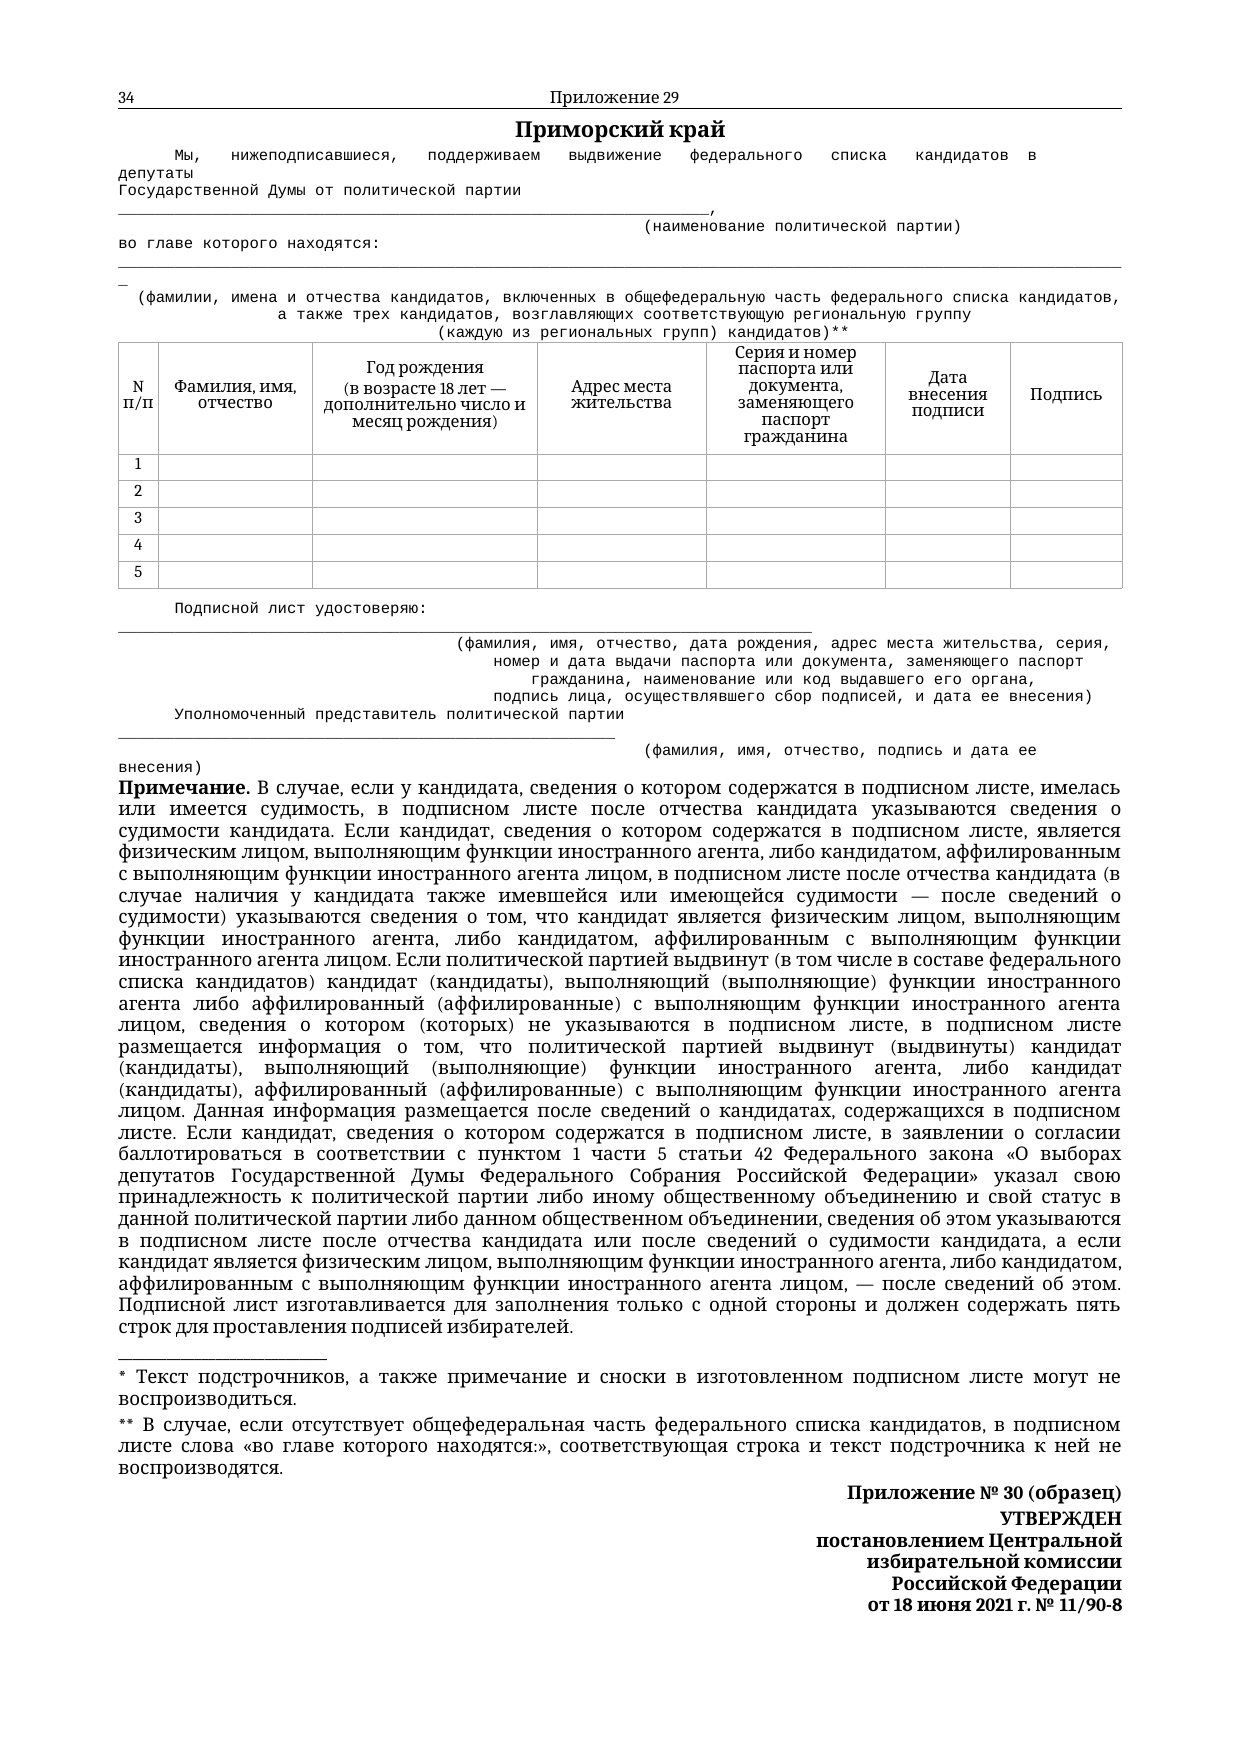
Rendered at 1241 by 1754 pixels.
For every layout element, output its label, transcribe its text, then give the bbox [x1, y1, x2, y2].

table_cell 5 [119, 562, 158, 588]
table_cell [1011, 535, 1122, 561]
text номер и дата выдачи паспорта или документа, заменяющего паспорт [118, 653, 1122, 671]
text * Текст подстрочников, а также примечание и сноски в изготовленном подписном листе могут не воспроизводиться. [118, 1367, 1122, 1410]
table_cell [538, 455, 706, 480]
table_cell [159, 455, 312, 480]
text ____________________________________________________________________________________________________________ [118, 254, 1122, 289]
text Уполномоченный представитель политической партии _____________________________________________________ [118, 707, 1122, 742]
text (наименование политической партии) [118, 218, 1122, 236]
text Подписной лист удостоверяю: __________________________________________________________________________ [118, 600, 1122, 636]
table_cell [707, 535, 885, 561]
table_header Фамилия, имя, отчество [159, 343, 312, 453]
text гражданина, наименование или код выдавшего его органа, [118, 671, 1122, 689]
table_cell [1011, 455, 1122, 480]
table_cell [313, 508, 537, 534]
table_cell [886, 535, 1010, 561]
text УТВЕРЖДЕН постановлением Центральной избирательной комиссии Российской Федерации от 18 июня 2021 г. № 11/90-8 [118, 1509, 1122, 1616]
table_header Адрес места жительства [538, 343, 706, 453]
table_cell [886, 562, 1010, 588]
table_cell [538, 562, 706, 588]
table_cell [886, 481, 1010, 507]
table_cell 2 [119, 481, 158, 507]
table_cell [1011, 481, 1122, 507]
table_cell [886, 508, 1010, 534]
table_cell [1011, 508, 1122, 534]
text (фамилия, имя, отчество, дата рождения, адрес места жительства, серия, [118, 636, 1122, 653]
table_header Подпись [1011, 343, 1122, 453]
table_header Серия и номер паспорта или документа, заменяющего паспорт гражданина [707, 343, 885, 453]
table_header Год рождения (в возрасте 18 лет — дополнительно число и месяц рождения) [313, 343, 537, 453]
text Мы, нижеподписавшиеся, поддерживаем выдвижение федерального списка кандидатов в депутаты [118, 147, 1122, 183]
table_cell [538, 535, 706, 561]
table_cell 3 [119, 508, 158, 534]
text ______________________________ [118, 1342, 1122, 1363]
table_cell [313, 562, 537, 588]
table_header N п/п [119, 343, 158, 453]
table_cell [707, 481, 885, 507]
table_cell [159, 562, 312, 588]
table_cell [313, 455, 537, 480]
text Примечание. В случае, если у кандидата, сведения о котором содержатся в подписном листе, имелась или имеется судимость, в подписном листе после отчества кандидата указываются сведения о судимости кандидата. Если кандидат, сведения о котором содержатся в подписном листе, является физическим лицом, выполняющим функции иностранного агента, либо кандидатом, аффилированным с выполняющим функции иностранного агента лицом, в подписном листе после отчества кандидата (в случае наличия у кандидата также имевшейся или имеющейся судимости — после сведений о судимости) указываются сведения о том, что кандидат является физическим лицом, выполняющим функции иностранного агента, либо кандидатом, аффилированным с выполняющим функции иностранного агента лицом. Если политической партией выдвинут (в том числе в составе федерального списка кандидатов) кандидат (кандидаты), выполняющий (выполняющие) функции иностранного агента либо аффилированный (аффилированные) с выполняющим функции иностранного агента лицом, сведения о котором (которых) не указываются в подписном листе, в подписном листе размещается информация о том, что политической партией выдвинут (выдвинуты) кандидат (кандидаты), выполняющий (выполняющие) функции иностранного агента, либо кандидат (кандидаты), аффилированный (аффилированные) с выполняющим функции иностранного агента лицом. Данная информация размещается после сведений о кандидатах, содержащихся в подписном листе. Если кандидат, сведения о котором содержатся в подписном листе, в заявлении о согласии баллотироваться в соответствии с пунктом 1 части 5 статьи 42 Федерального закона «О выборах депутатов Государственной Думы Федерального Собрания Российской Федерации» указал свою принадлежность к политической партии либо иному общественному объединению и свой статус в данной политической партии либо данном общественном объединении, сведения об этом указываются в подписном листе после отчества кандидата или после сведений о судимости кандидата, а если кандидат является физическим лицом, выполняющим функции иностранного агента, либо кандидатом, аффилированным с выполняющим функции иностранного агента лицом, — после сведений об этом. Подписной лист изготавливается для заполнения только с одной стороны и должен содержать пять строк для проставления подписей избирателей. [118, 777, 1122, 1338]
text подпись лица, осуществлявшего сбор подписей, и дата ее внесения) [118, 689, 1122, 707]
text (фамилии, имена и отчества кандидатов, включенных в общефедеральную часть федерального списка кандидатов, [118, 289, 1122, 307]
table_cell [1011, 562, 1122, 588]
table_cell [159, 535, 312, 561]
subtitle Приморский край [118, 118, 1122, 143]
table_cell [313, 481, 537, 507]
table_cell [538, 508, 706, 534]
text во главе которого находятся: [118, 236, 1122, 254]
text Государственной Думы от политической партии _______________________________________________________________, [118, 183, 1122, 218]
table_cell [886, 455, 1010, 480]
text ** В случае, если отсутствует общефедеральная часть федерального списка кандидатов, в подписном листе слова «во главе которого находятся:», соответствующая строка и текст подстрочника к ней не воспроизводятся. [118, 1414, 1122, 1479]
table_cell [707, 508, 885, 534]
table_cell 1 [119, 455, 158, 480]
text (фамилия, имя, отчество, подпись и дата ее внесения) [118, 742, 1122, 777]
text Приложение № 30 (образец) [118, 1483, 1122, 1504]
table_cell [707, 562, 885, 588]
table_cell [707, 455, 885, 480]
table_cell [159, 508, 312, 534]
text а также трех кандидатов, возглавляющих соответствующую региональную группу [118, 307, 1122, 324]
table_cell [159, 481, 312, 507]
text (каждую из региональных групп) кандидатов)** [118, 324, 1122, 342]
table_cell [538, 481, 706, 507]
table_cell 4 [119, 535, 158, 561]
table_header Дата внесения подписи [886, 343, 1010, 453]
table_cell [313, 535, 537, 561]
